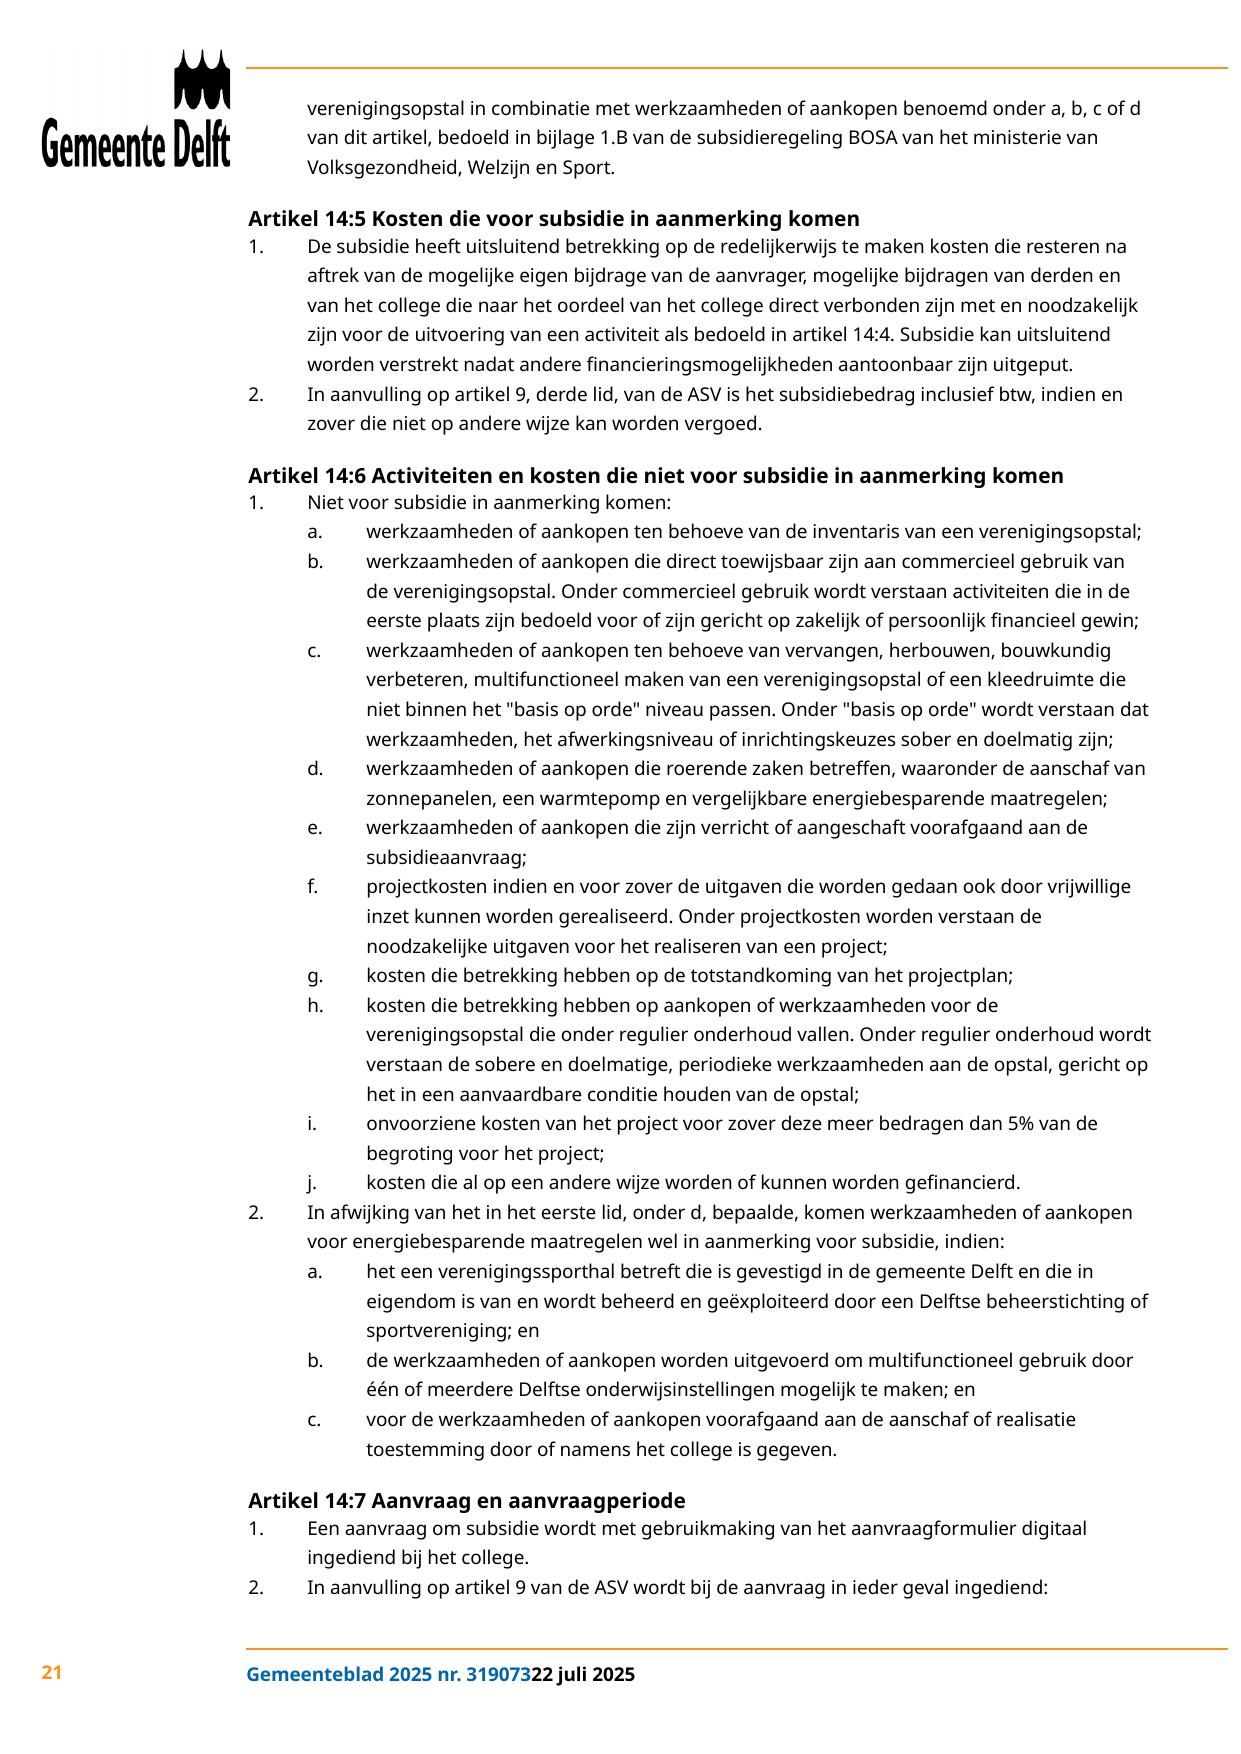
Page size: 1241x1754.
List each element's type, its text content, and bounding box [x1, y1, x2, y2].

text Artikel 14:6 Activiteiten en kosten die niet voor subsidie in aanmerking komen [248, 461, 1152, 489]
list De subsidie heeft uitsluitend betrekking op de redelijkerwijs te maken kosten die resteren na aftrek van de mogelijke eigen bijdrage van de aanvrager, mogelijke bijdragen van derden en van het college die naar het oordeel van het college direct verbonden zijn met en noodzakelijk zijn voor de uitvoering van een activiteit als bedoeld in artikel 14:4. Subsidie kan uitsluitend worden verstrekt nadat andere financieringsmogelijkheden aantoonbaar zijn uitgeput. [248, 233, 1152, 377]
list Een aanvraag om subsidie wordt met gebruikmaking van het aanvraagformulier digitaal ingediend bij het college. [248, 1515, 1152, 1570]
list voor de werkzaamheden of aankopen voorafgaand aan de aanschaf of realisatie toestemming door of namens het college is gegeven. [307, 1406, 1152, 1462]
list werkzaamheden of aankopen ten behoeve van de inventaris van een verenigingsopstal; [307, 519, 1152, 544]
text Artikel 14:7 Aanvraag en aanvraagperiode [248, 1486, 1152, 1515]
list kosten die al op een andere wijze worden of kunnen worden gefinancierd. [307, 1169, 1152, 1195]
list kosten die betrekking hebben op aankopen of werkzaamheden voor de verenigingsopstal die onder regulier onderhoud vallen. Onder regulier onderhoud wordt verstaan de sobere en doelmatige, periodieke werkzaamheden aan de opstal, gericht op het in een aanvaardbare conditie houden van de opstal; [307, 992, 1152, 1107]
list werkzaamheden of aankopen ten behoeve van vervangen, herbouwen, bouwkundig verbeteren, multifunctioneel maken van een verenigingsopstal of een kleedruimte die niet binnen het "basis op orde" niveau passen. Onder "basis op orde" wordt verstaan dat werkzaamheden, het afwerkingsniveau of inrichtingskeuzes sober en doelmatig zijn; [307, 637, 1152, 752]
picture [41, 47, 231, 172]
list werkzaamheden of aankopen die direct toewijsbaar zijn aan commercieel gebruik van de verenigingsopstal. Onder commercieel gebruik wordt verstaan activiteiten die in de eerste plaats zijn bedoeld voor of zijn gericht op zakelijk of persoonlijk financieel gewin; [307, 548, 1152, 633]
list In aanvulling op artikel 9, derde lid, van de ASV is het subsidiebedrag inclusief btw, indien en zover die niet op andere wijze kan worden vergoed. [248, 381, 1152, 436]
text Artikel 14:5 Kosten die voor subsidie in aanmerking komen [248, 204, 1152, 233]
list In aanvulling op artikel 9 van de ASV wordt bij de aanvraag in ieder geval ingediend: [248, 1574, 1152, 1599]
list Niet voor subsidie in aanmerking komen: [248, 489, 1152, 515]
list In afwijking van het in het eerste lid, onder d, bepaalde, komen werkzaamheden of aankopen voor energiebesparende maatregelen wel in aanmerking voor subsidie, indien: [248, 1199, 1152, 1254]
list onvoorziene kosten van het project voor zover deze meer bedragen dan 5% van de begroting voor het project; [307, 1110, 1152, 1166]
list werkzaamheden of aankopen die zijn verricht of aangeschaft voorafgaand aan de subsidieaanvraag; [307, 814, 1152, 870]
list werkzaamheden of aankopen die roerende zaken betreffen, waaronder de aanschaf van zonnepanelen, een warmtepomp en vergelijkbare energiebesparende maatregelen; [307, 755, 1152, 811]
list het een verenigingssporthal betreft die is gevestigd in de gemeente Delft en die in eigendom is van en wordt beheerd en geëxploiteerd door een Delftse beheerstichting of sportvereniging; en [307, 1258, 1152, 1343]
list verenigingsopstal in combinatie met werkzaamheden of aankopen benoemd onder a, b, c of d van dit artikel, bedoeld in bijlage 1.B van de subsidieregeling BOSA van het ministerie van Volksgezondheid, Welzijn en Sport. [248, 95, 1152, 180]
list kosten die betrekking hebben op de totstandkoming van het projectplan; [307, 962, 1152, 988]
list de werkzaamheden of aankopen worden uitgevoerd om multifunctioneel gebruik door één of meerdere Delftse onderwijsinstellingen mogelijk te maken; en [307, 1347, 1152, 1402]
list projectkosten indien en voor zover de uitgaven die worden gedaan ook door vrijwillige inzet kunnen worden gerealiseerd. Onder projectkosten worden verstaan de noodzakelijke uitgaven voor het realiseren van een project; [307, 874, 1152, 959]
